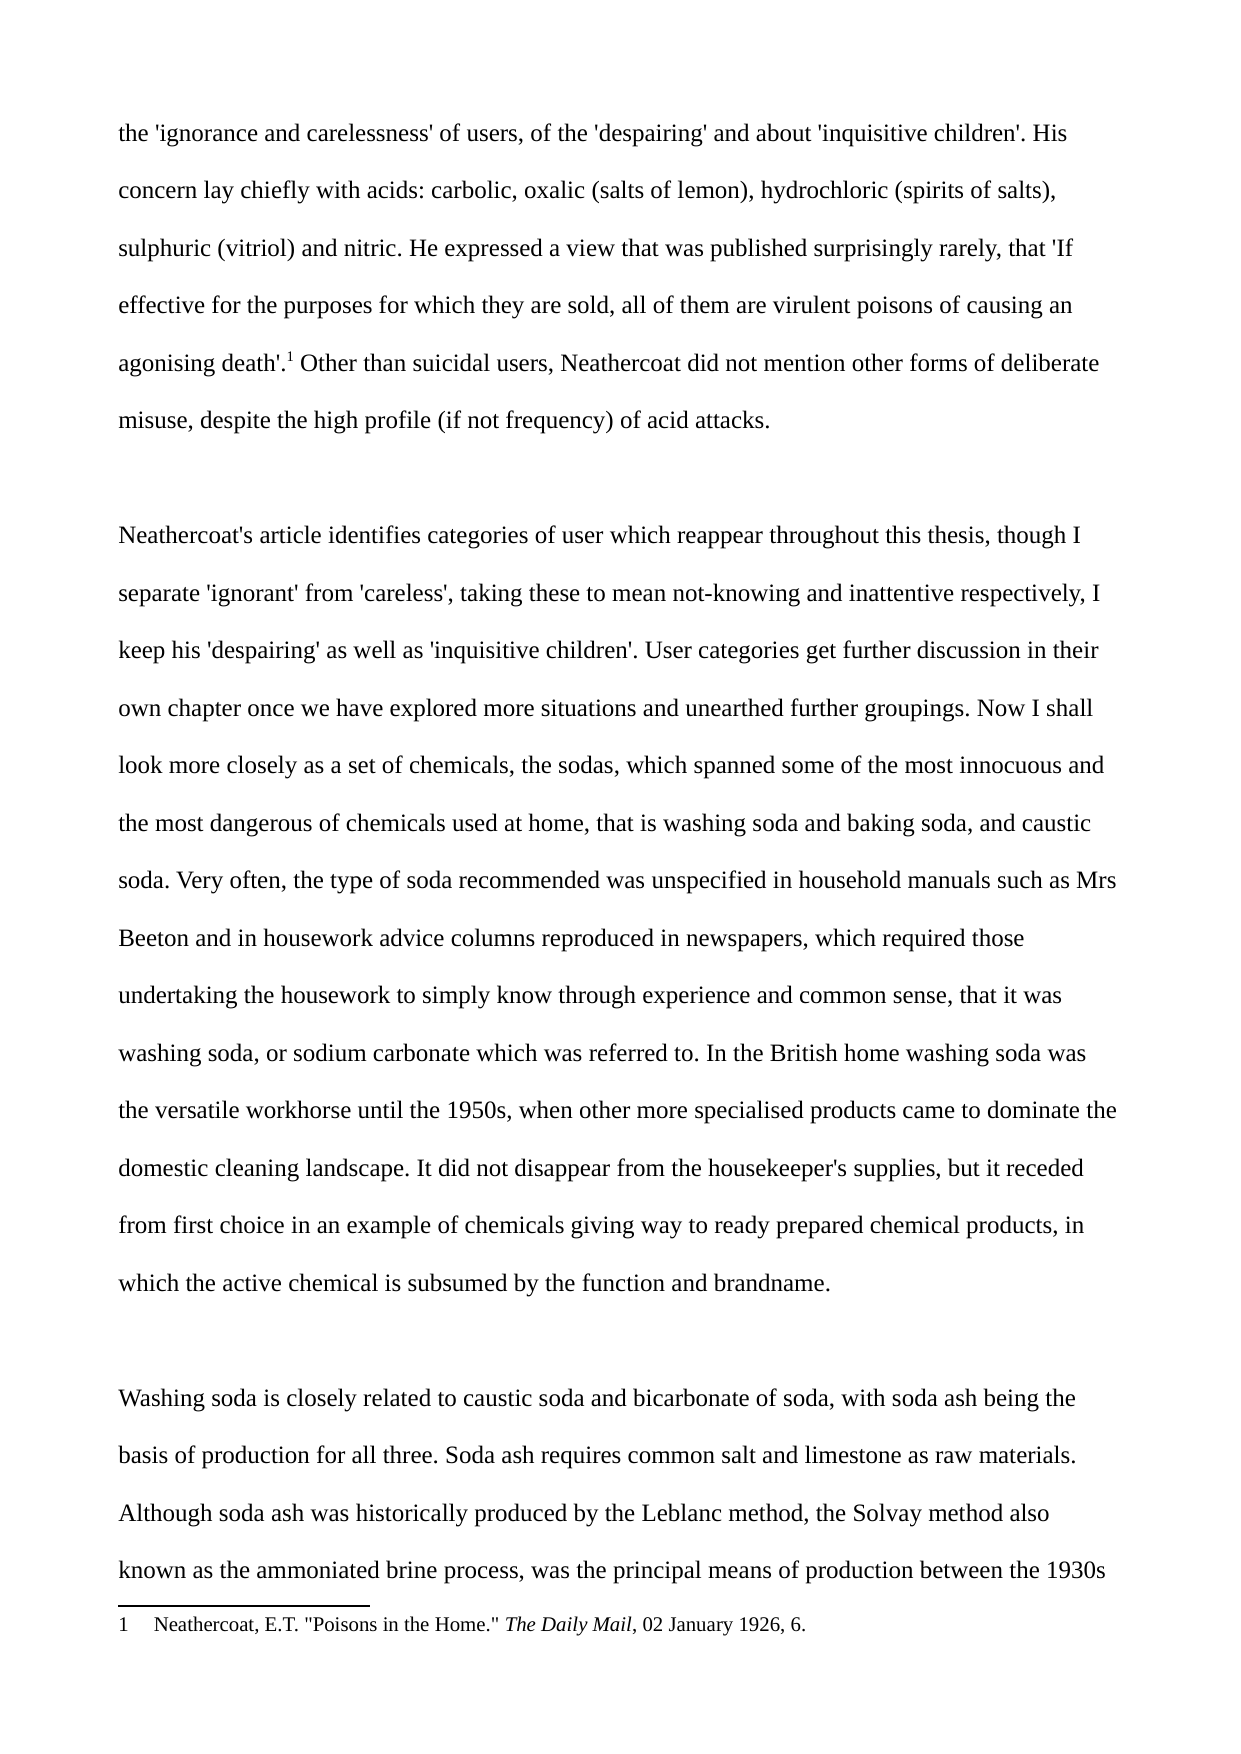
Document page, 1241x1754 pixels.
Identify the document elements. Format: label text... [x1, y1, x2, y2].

text Neathercoat's article identifies categories of user which reappear throughout this thesis, though I separate 'ignorant' from 'careless', taking these to mean not-knowing and inattentive respectively, I keep his 'despairing' as well as 'inquisitive children'. User categories get further discussion in their own chapter once we have explored more situations and unearthed further groupings. Now I shall look more closely as a set of chemicals, the sodas, which spanned some of the most innocuous and the most dangerous of chemicals used at home, that is washing soda and baking soda, and caustic soda. Very often, the type of soda recommended was unspecified in household manuals such as Mrs Beeton and in housework advice columns reproduced in newspapers, which required those undertaking the housework to simply know through experience and common sense, that it was washing soda, or sodium carbonate which was referred to. In the British home washing soda was the versatile workhorse until the 1950s, when other more specialised products came to dominate the domestic cleaning landscape. It did not disappear from the housekeeper's supplies, but it receded from first choice in an example of chemicals giving way to ready prepared chemical products, in which the active chemical is subsumed by the function and brandname. [118, 521, 1122, 1297]
text Neathercoat, E.T. "Poisons in the Home." The Daily Mail, 02 January 1926, 6. [118, 1612, 1122, 1636]
text Washing soda is closely related to caustic soda and bicarbonate of soda, with soda ash being the basis of production for all three. Soda ash requires common salt and limestone as raw materials. Although soda ash was historically produced by the Leblanc method, the Solvay method also known as the ammoniated brine process, was the principal means of production between the 1930s [118, 1383, 1122, 1584]
text the 'ignorance and carelessness' of users, of the 'despairing' and about 'inquisitive children'. His concern lay chiefly with acids: carbolic, oxalic (salts of lemon), hydrochloric (spirits of salts), sulphuric (vitriol) and nitric. He expressed a view that was published surprisingly rarely, that 'If effective for the purposes for which they are sold, all of them are virulent poisons of causing an agonising death'. Other than suicidal users, Neathercoat did not mention other forms of deliberate misuse, despite the high profile (if not frequency) of acid attacks. [118, 118, 1122, 434]
